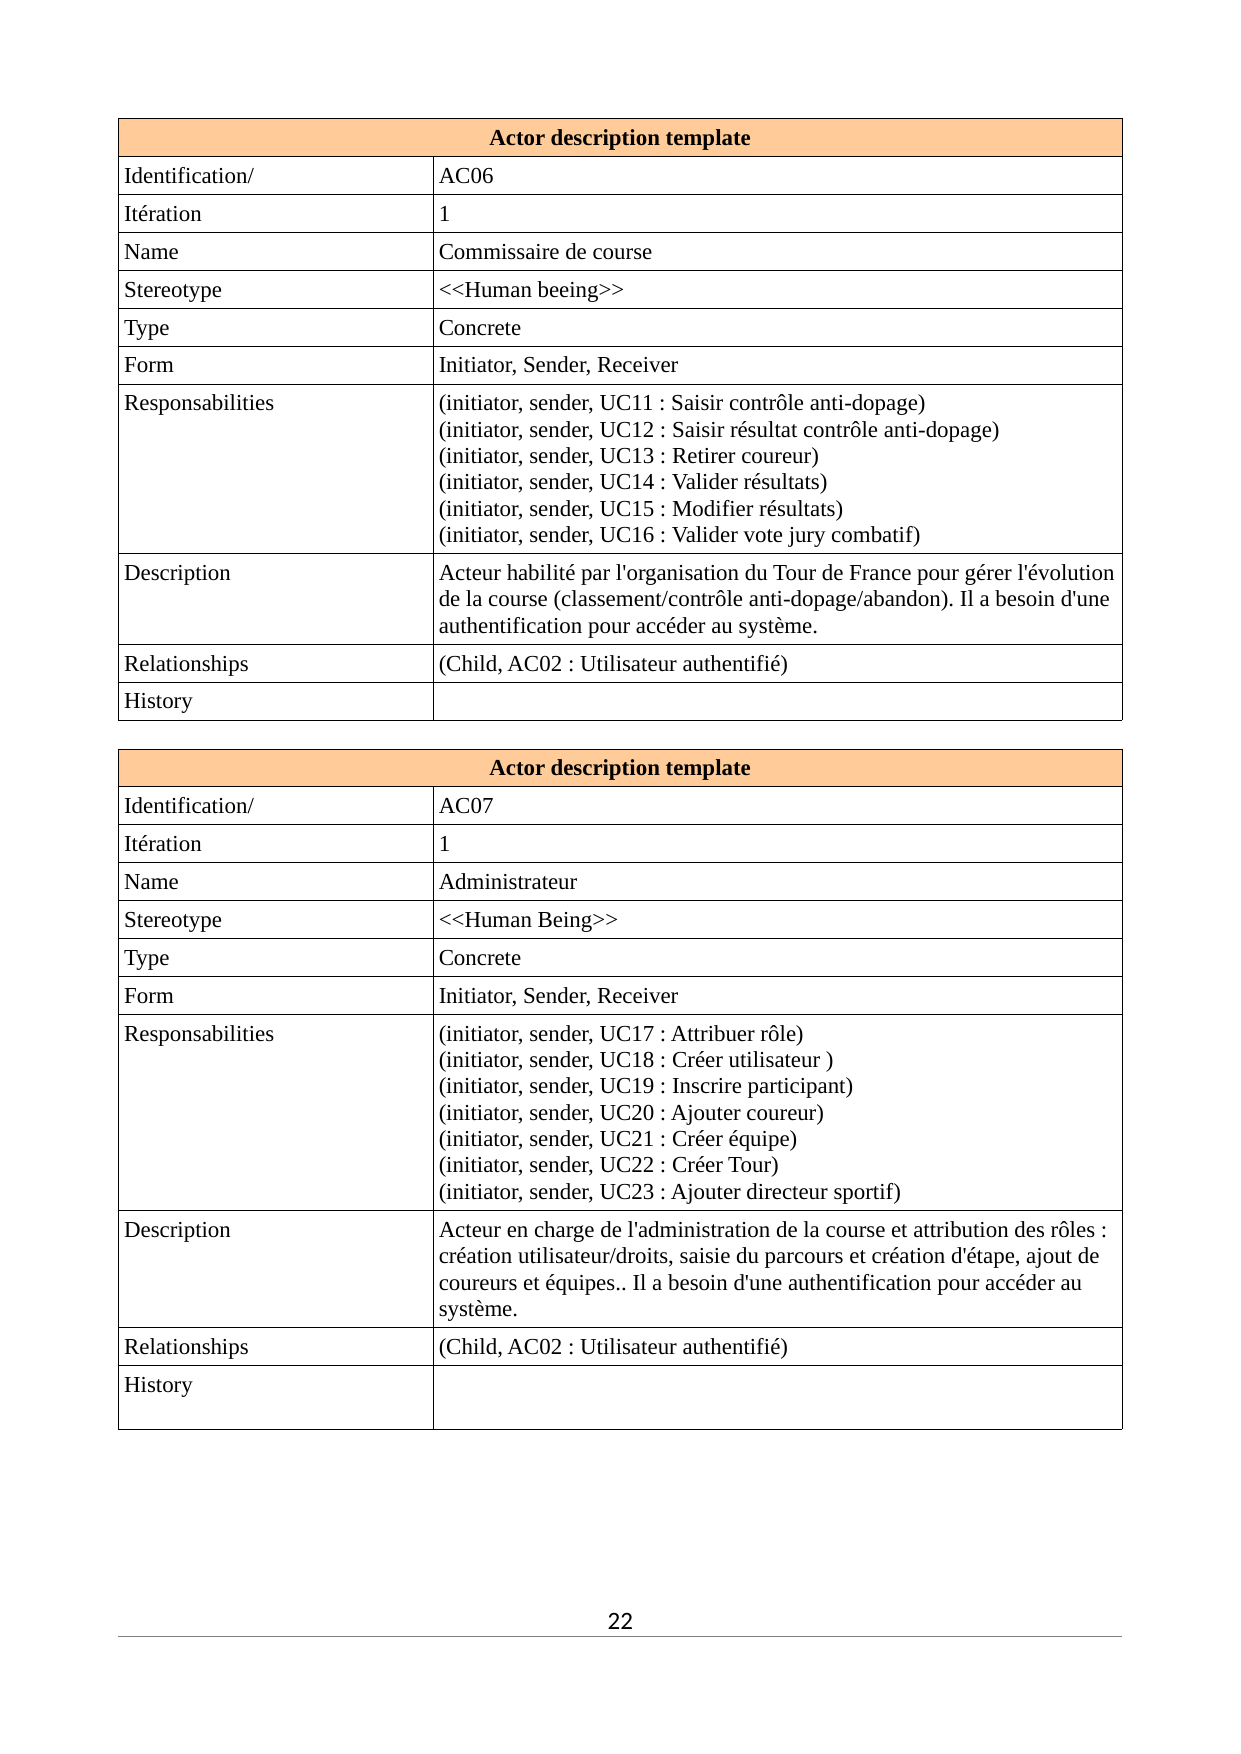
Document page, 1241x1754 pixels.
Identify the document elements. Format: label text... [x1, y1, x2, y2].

table_cell Identification/ [119, 787, 433, 824]
table_cell (initiator, sender, UC17 : Attribuer rôle) (initiator, sender, UC18 : Créer utilisateur ) (initiator, sender, UC19 : Inscrire participant) (initiator, sender, UC20 : Ajouter coureur) (initiator, sender, UC21 : Créer équipe) (initiator, sender, UC22 : Créer Tour) (initiator, sender, UC23 : Ajouter directeur sportif) [434, 1015, 1122, 1210]
table_cell Identification/ [119, 157, 433, 194]
table_cell Stereotype [119, 901, 433, 938]
table_cell <<Human beeing>> [434, 271, 1122, 308]
table_cell [434, 1366, 1122, 1429]
table_cell AC06 [434, 157, 1122, 194]
table_cell Concrete [434, 309, 1122, 346]
table_cell Itération [119, 195, 433, 232]
table_cell Commissaire de course [434, 233, 1122, 270]
table_cell Acteur habilité par l'organisation du Tour de France pour gérer l'évolution de la course (classement/contrôle anti-dopage/abandon). Il a besoin d'une authentification pour accéder au système. [434, 554, 1122, 644]
table_cell Form [119, 347, 433, 383]
table_cell History [119, 683, 433, 720]
table_header Actor description template [119, 750, 1122, 786]
table_cell Description [119, 1211, 433, 1327]
table_cell Name [119, 863, 433, 900]
table_cell Responsabilities [119, 385, 433, 553]
table_cell Initiator, Sender, Receiver [434, 977, 1122, 1014]
table_cell 1 [434, 825, 1122, 862]
table_cell Initiator, Sender, Receiver [434, 347, 1122, 383]
table_cell (Child, AC02 : Utilisateur authentifié) [434, 645, 1122, 682]
table_cell Concrete [434, 939, 1122, 976]
table_cell History [119, 1366, 433, 1429]
table_cell Responsabilities [119, 1015, 433, 1210]
table_cell Type [119, 939, 433, 976]
table_cell Relationships [119, 645, 433, 682]
table_cell Type [119, 309, 433, 346]
table_cell Stereotype [119, 271, 433, 308]
table_header Actor description template [119, 119, 1122, 156]
table_cell Itération [119, 825, 433, 862]
table_cell 1 [434, 195, 1122, 232]
table_cell <<Human Being>> [434, 901, 1122, 938]
table_cell [434, 683, 1122, 720]
table_cell (Child, AC02 : Utilisateur authentifié) [434, 1328, 1122, 1365]
table_cell AC07 [434, 787, 1122, 824]
table_cell Administrateur [434, 863, 1122, 900]
table_cell Acteur en charge de l'administration de la course et attribution des rôles : création utilisateur/droits, saisie du parcours et création d'étape, ajout de coureurs et équipes.. Il a besoin d'une authentification pour accéder au système. [434, 1211, 1122, 1327]
table_cell Name [119, 233, 433, 270]
table_cell Description [119, 554, 433, 644]
table_cell Form [119, 977, 433, 1014]
table_cell Relationships [119, 1328, 433, 1365]
table_cell (initiator, sender, UC11 : Saisir contrôle anti-dopage) (initiator, sender, UC12 : Saisir résultat contrôle anti-dopage) (initiator, sender, UC13 : Retirer coureur) (initiator, sender, UC14 : Valider résultats) (initiator, sender, UC15 : Modifier résultats) (initiator, sender, UC16 : Valider vote jury combatif) [434, 385, 1122, 553]
